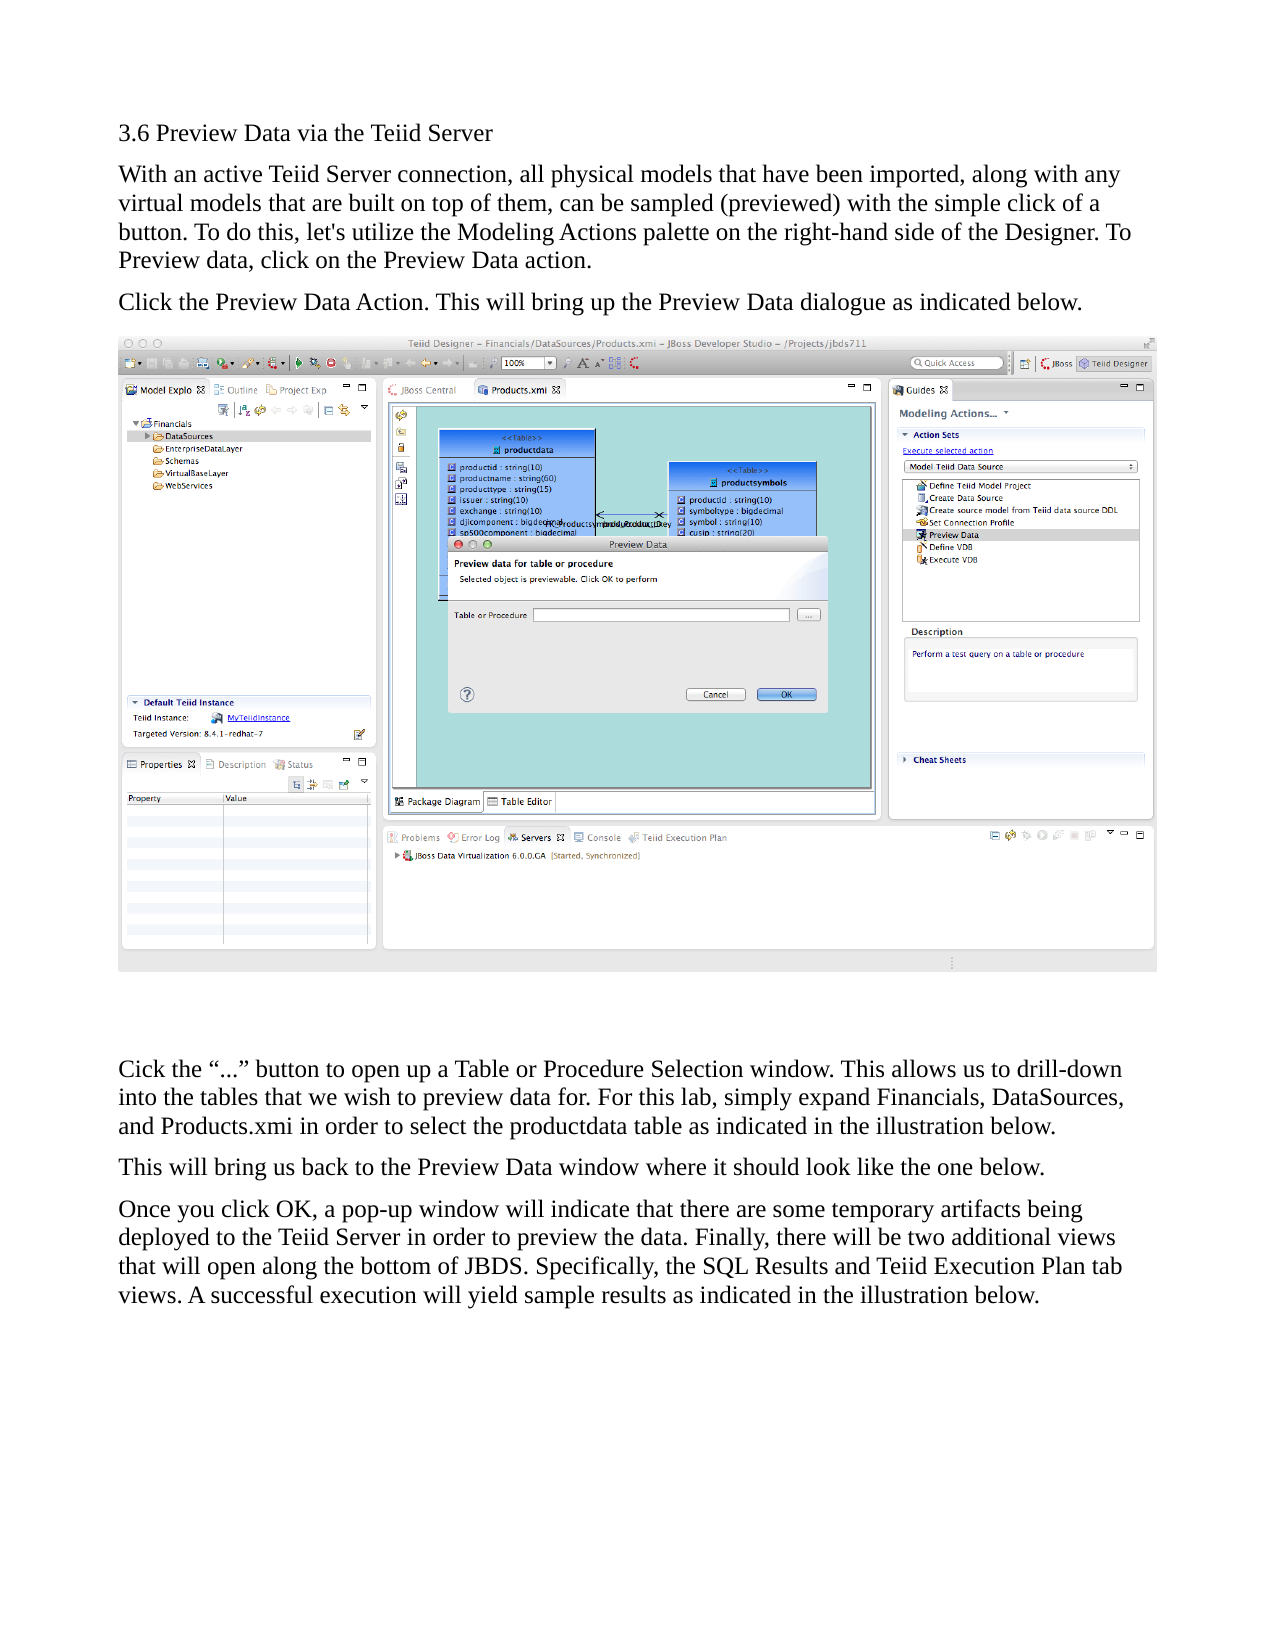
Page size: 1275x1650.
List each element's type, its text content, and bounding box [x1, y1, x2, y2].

picture [118, 336, 1157, 972]
text This will bring us back to the Preview Data window where it should look like the one below. [118, 1152, 1157, 1181]
text Click the Preview Data Action. This will bring up the Preview Data dialogue as indicated below. [118, 287, 1157, 316]
text Once you click OK, a pop-up window will indicate that there are some temporary artifacts being deployed to the Teiid Server in order to preview the data. Finally, there will be two additional views that will open along the bottom of JBDS. Specifically, the SQL Results and Teiid Execution Plan tab views. A successful execution will yield sample results as indicated in the illustration below. [118, 1194, 1157, 1309]
text Cick the “...” button to open up a Table or Procedure Selection window. This allows us to drill-down into the tables that we wish to preview data for. For this lab, simply expand Financials, DataSources, and Products.xmi in order to select the productdata table as indicated in the illustration below. [118, 1054, 1157, 1140]
text 3.6 Preview Data via the Teiid Server [118, 118, 1157, 147]
text With an active Teiid Server connection, all physical models that have been imported, along with any virtual models that are built on top of them, can be sampled (previewed) with the simple click of a button. To do this, let's utilize the Modeling Actions palette on the right-hand side of the Designer. To Preview data, click on the Preview Data action. [118, 159, 1157, 274]
